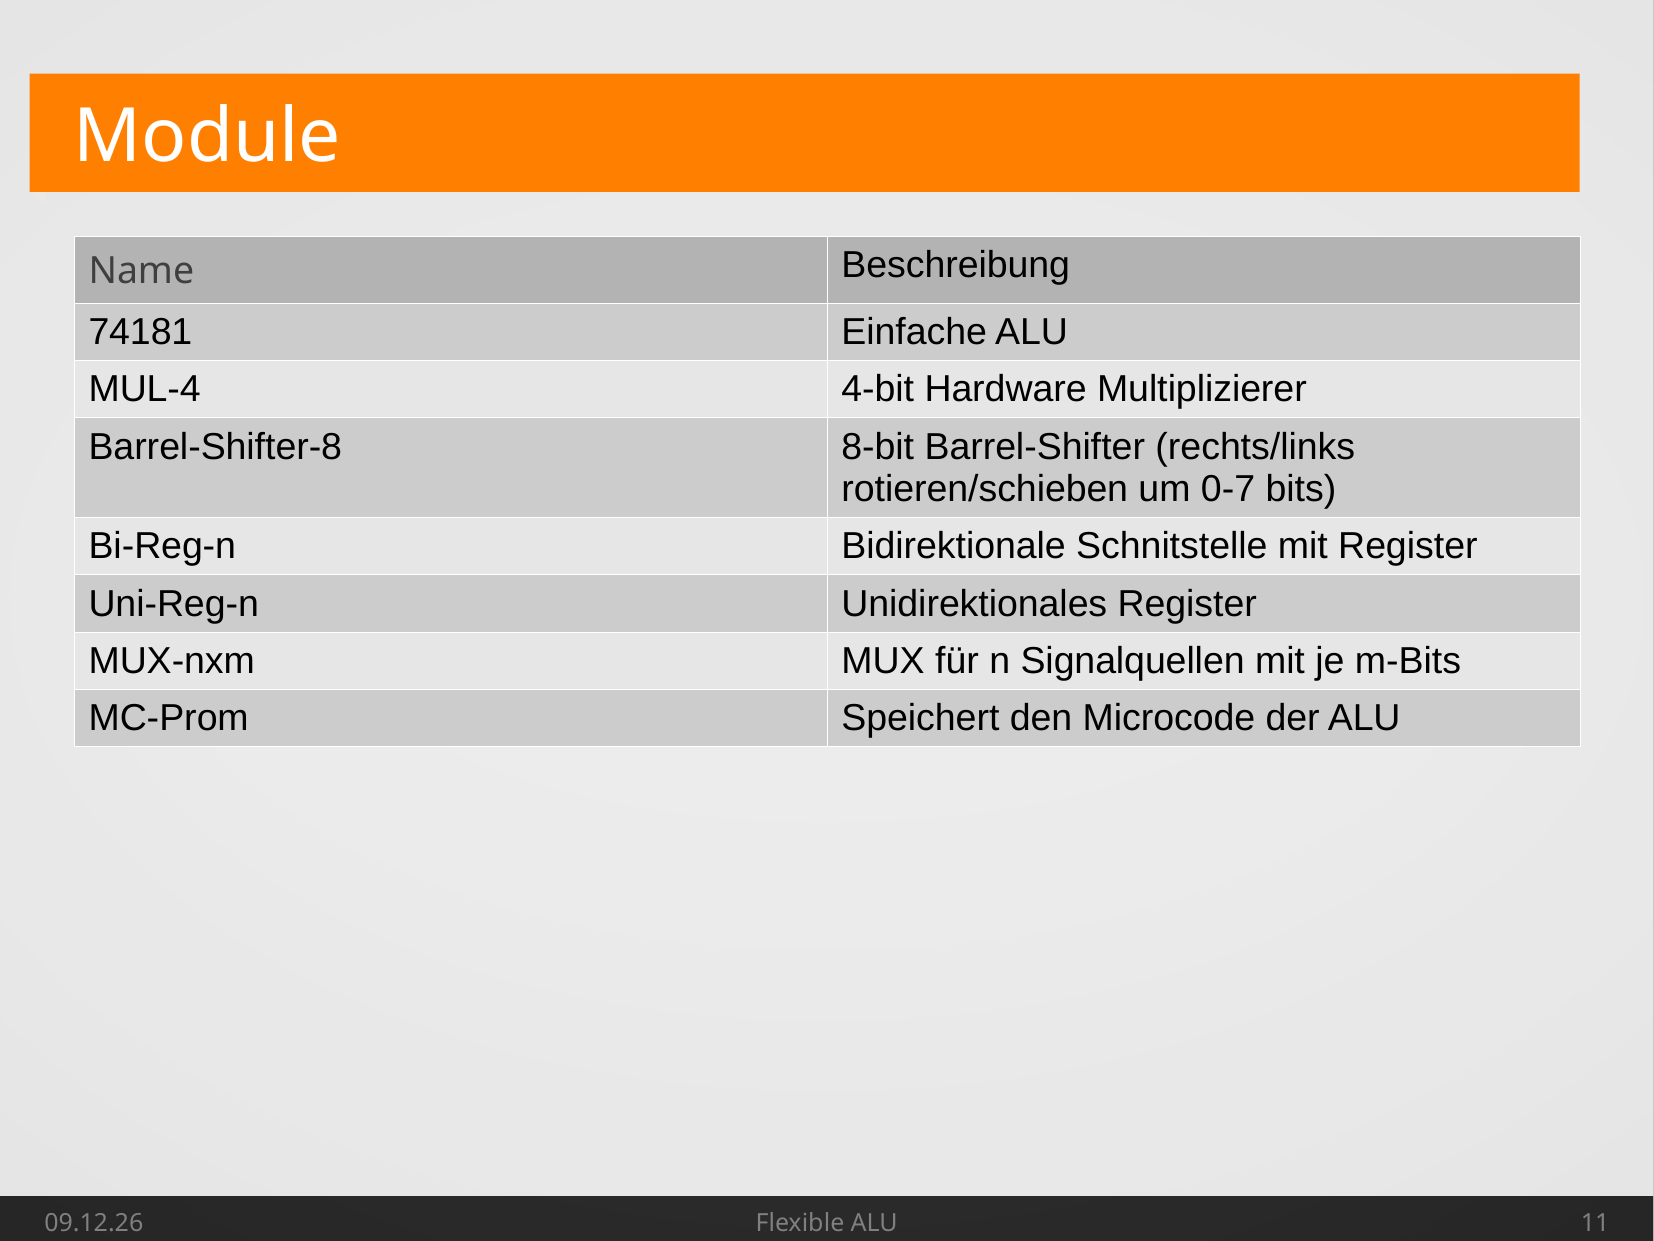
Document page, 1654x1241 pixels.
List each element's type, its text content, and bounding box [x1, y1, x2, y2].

table_cell Bi-Reg-n [75, 518, 827, 574]
table_cell MUX-nxm [75, 633, 827, 689]
table_cell MC-Prom [75, 690, 827, 746]
table_cell Barrel-Shifter-8 [75, 418, 827, 517]
title Module [73, 73, 1565, 192]
table_cell Speichert den Microcode der ALU [828, 690, 1580, 746]
table_header Beschreibung [828, 237, 1580, 303]
table_header Name [75, 237, 827, 303]
table_cell 74181 [75, 304, 827, 360]
table_cell Bidirektionale Schnitstelle mit Register [828, 518, 1580, 574]
table_cell 4-bit Hardware Multiplizierer [828, 361, 1580, 417]
table_cell MUL-4 [75, 361, 827, 417]
table_cell MUX für n Signalquellen mit je m-Bits [828, 633, 1580, 689]
table_cell Unidirektionales Register [828, 575, 1580, 632]
table_cell Uni-Reg-n [75, 575, 827, 632]
table_cell Einfache ALU [828, 304, 1580, 360]
table_cell 8-bit Barrel-Shifter (rechts/links rotieren/schieben um 0-7 bits) [828, 418, 1580, 517]
